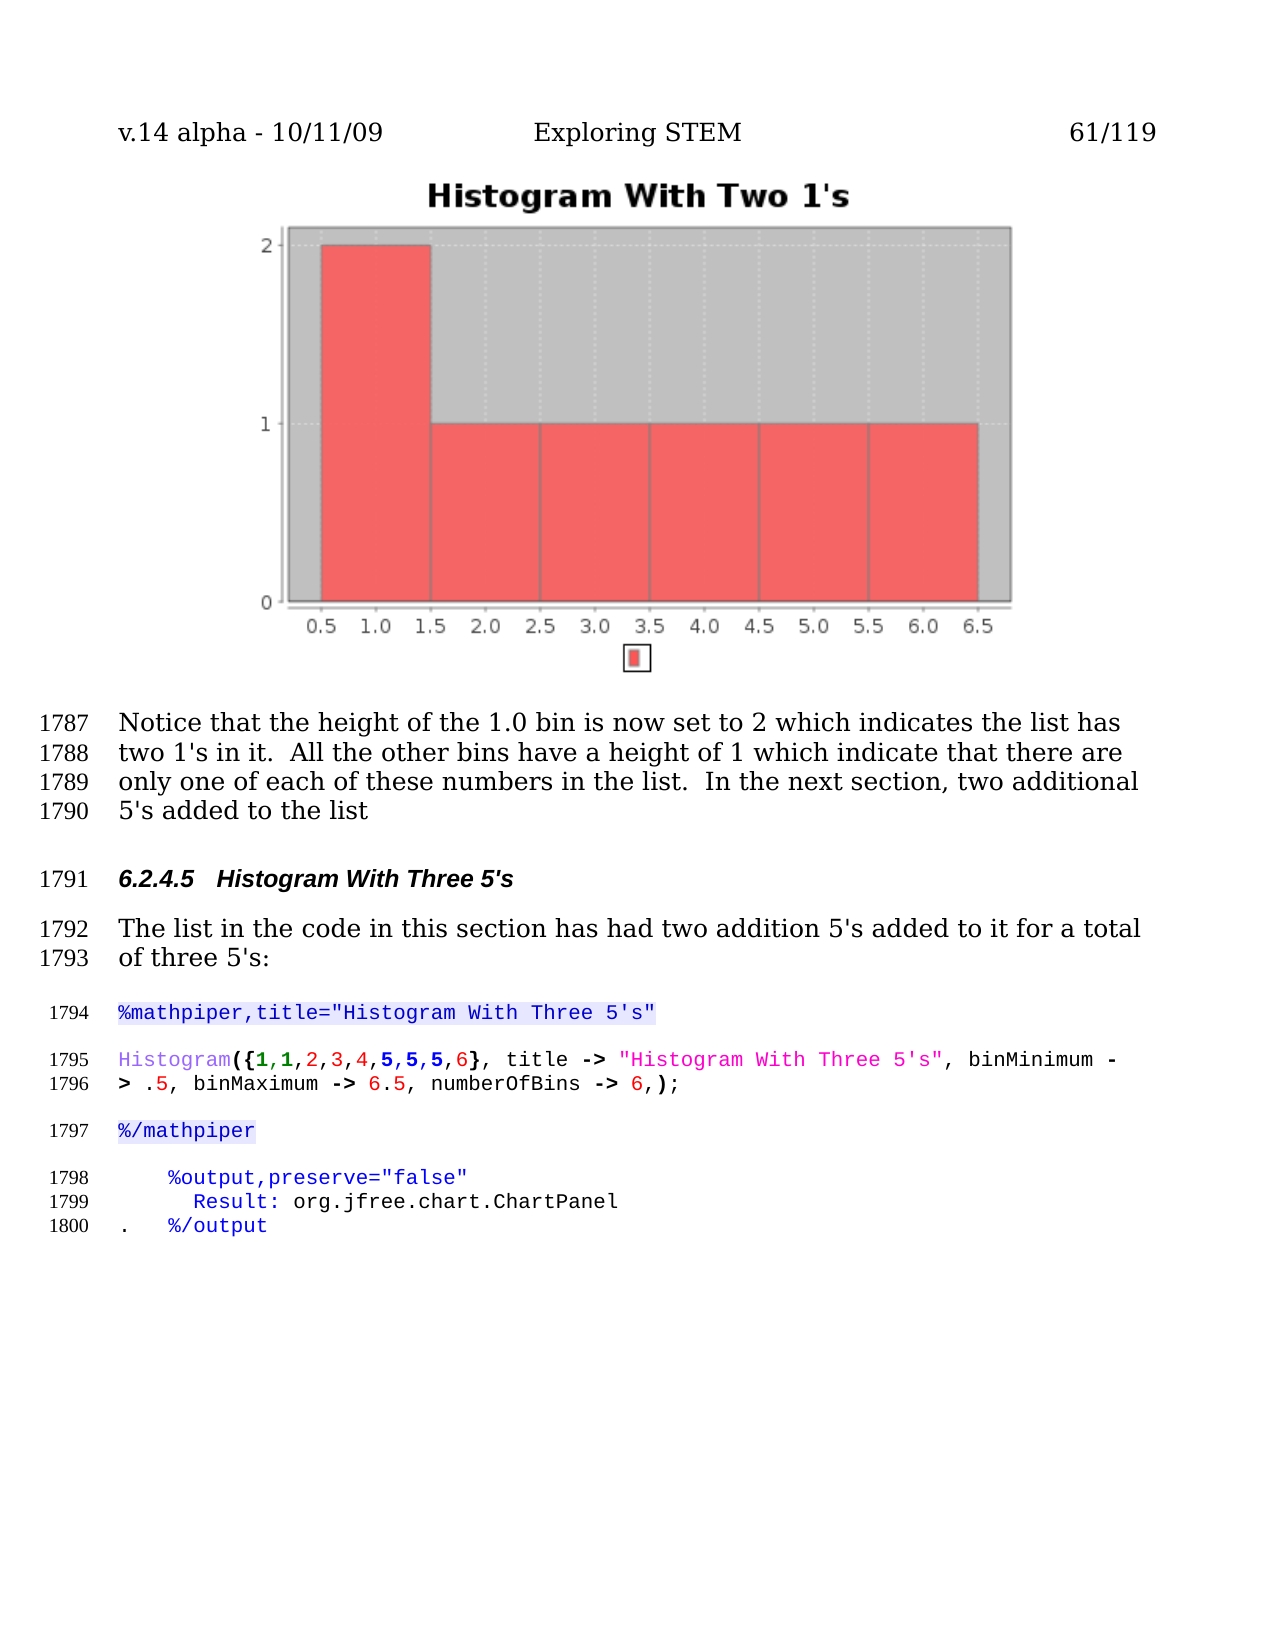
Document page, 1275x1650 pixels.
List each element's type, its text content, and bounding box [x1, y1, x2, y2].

text %mathpiper,title="Histogram With Three 5's" [118, 1002, 1157, 1025]
text %output,preserve="false" [118, 1167, 1157, 1191]
text . %/output [118, 1214, 1157, 1238]
text %/mathpiper [118, 1120, 1157, 1144]
text Histogram({1,1,2,3,4,5,5,5,6}, title -> "Histogram With Three 5's", binMinimum -> .5, binMaximum -> 6.5, numberOfBins -> 6,); [118, 1049, 1157, 1096]
text Result: org.jfree.chart.ChartPanel [118, 1191, 1157, 1214]
subtitle Histogram With Three 5's [118, 864, 1157, 893]
text The list in the code in this section has had two addition 5's added to it for a total of three 5's: [118, 914, 1157, 972]
text Notice that the height of the 1.0 bin is now set to 2 which indicates the list has two 1's in it. All the other bins have a height of 1 which indicate that there are only one of each of these numbers in the list. In the next section, two additional 5's added to the list [118, 708, 1157, 825]
picture [245, 176, 1030, 674]
